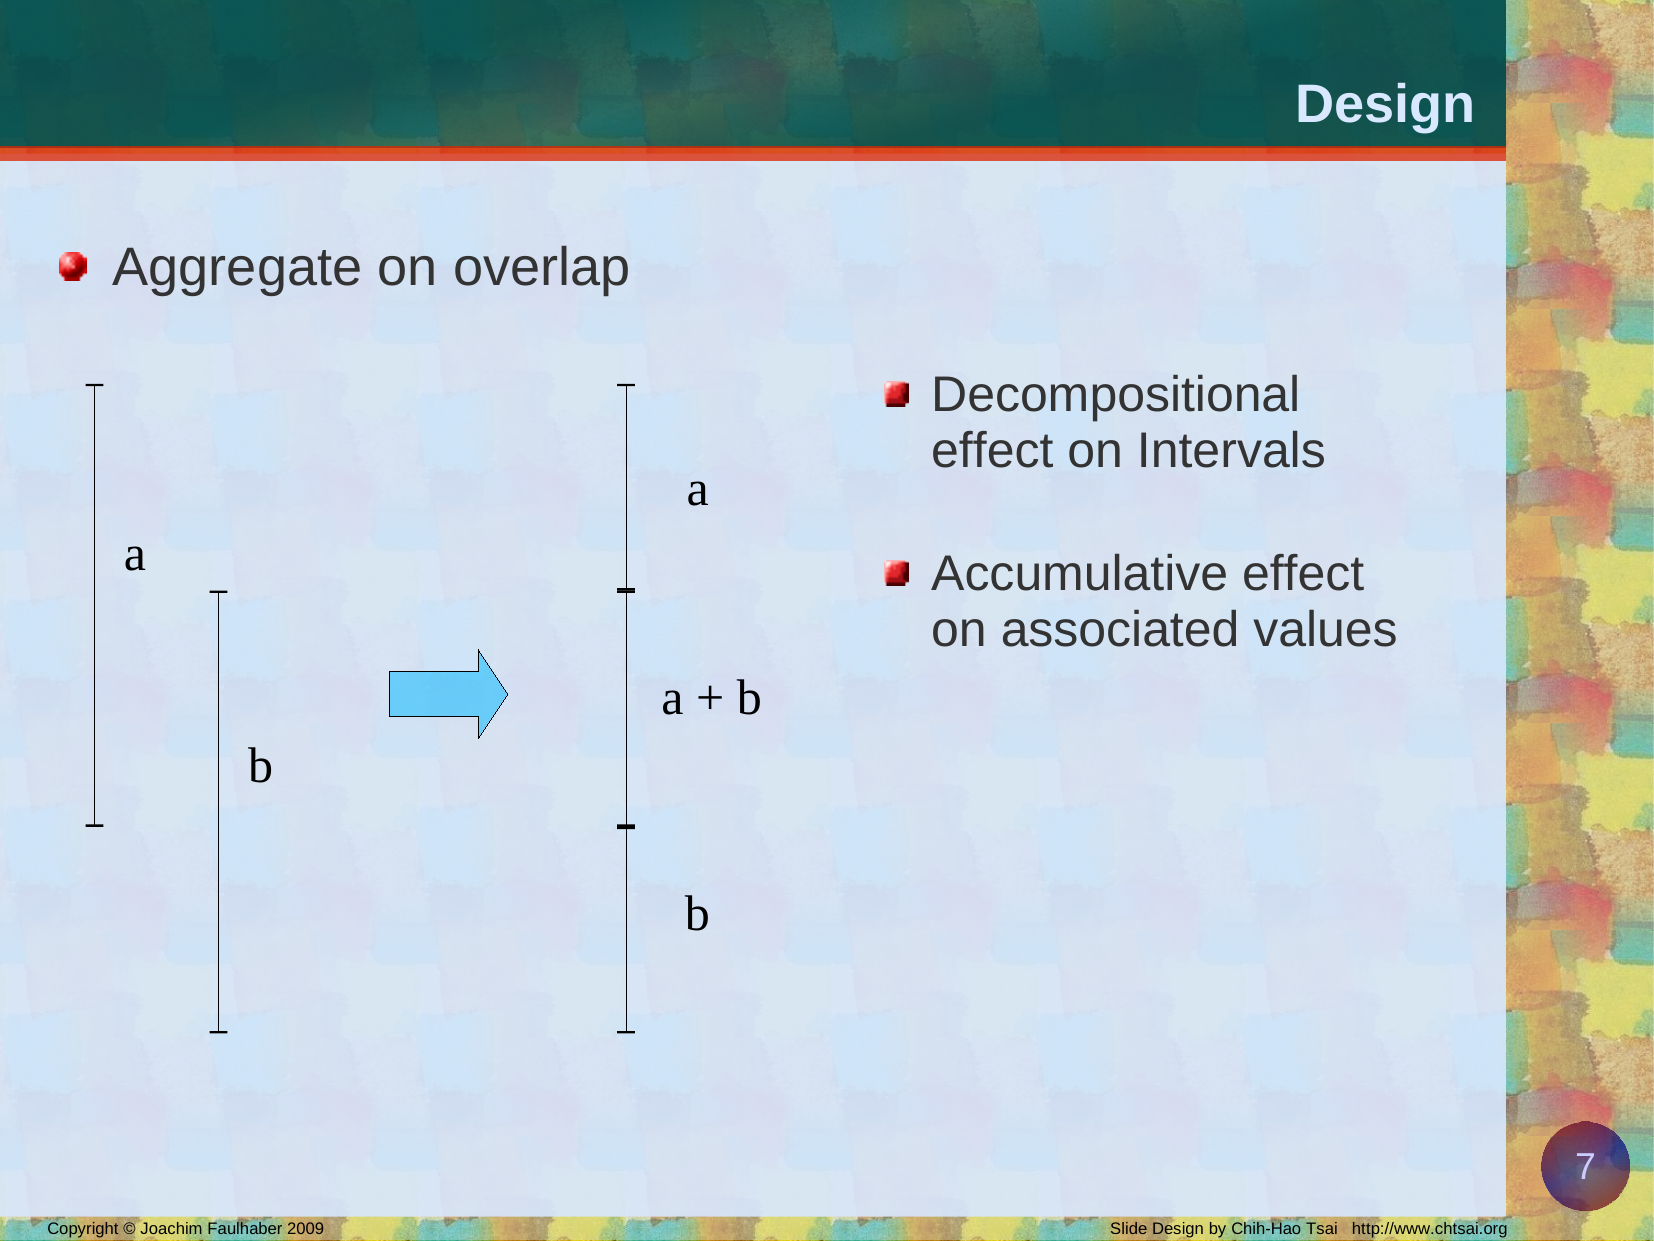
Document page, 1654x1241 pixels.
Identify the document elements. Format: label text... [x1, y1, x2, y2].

text_box a + b [661, 669, 763, 727]
text_box a [686, 460, 709, 517]
text_box [389, 649, 508, 739]
title Design [29, 59, 1477, 148]
text_box a [124, 525, 147, 582]
text_box b [685, 885, 711, 943]
list Decompositional effect on Intervals Accumulative effect on associated values [809, 366, 1424, 657]
text_box b [248, 738, 274, 795]
list Aggregate on overlap [59, 236, 1418, 325]
